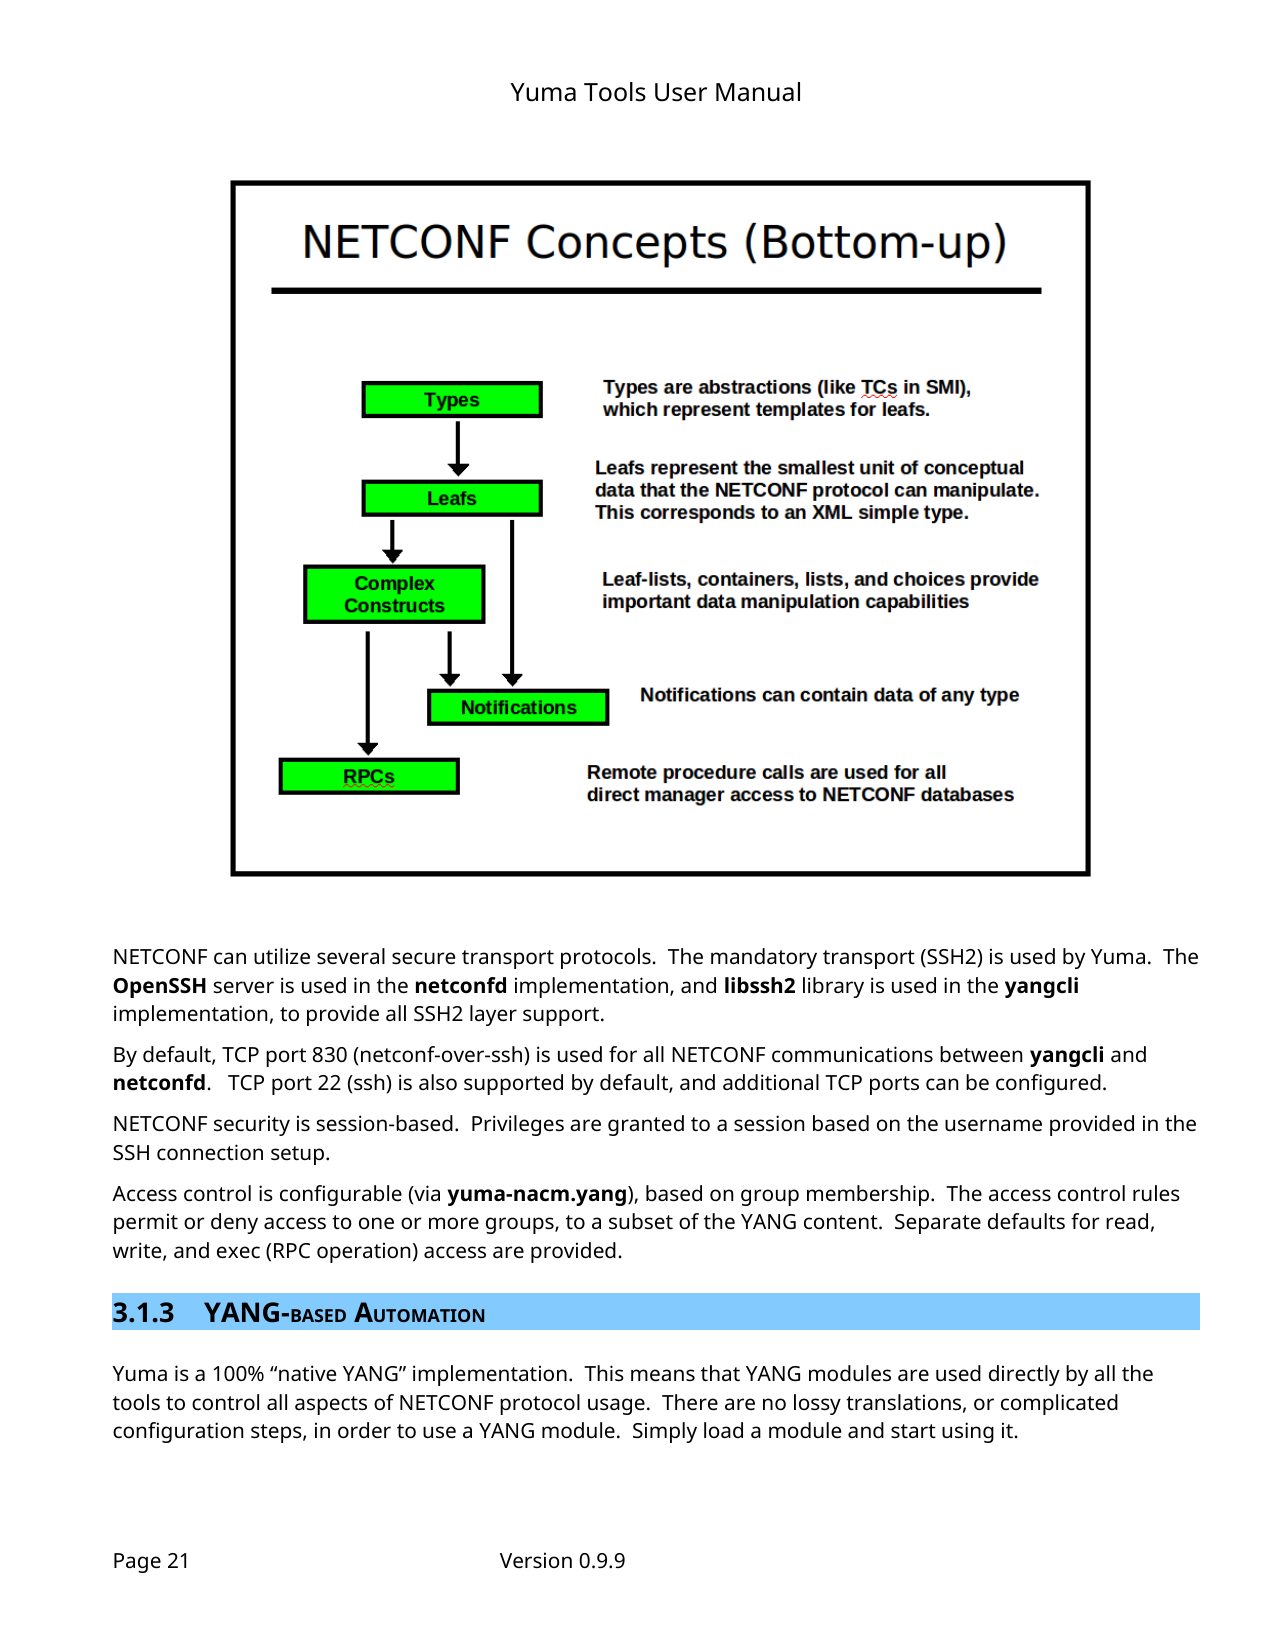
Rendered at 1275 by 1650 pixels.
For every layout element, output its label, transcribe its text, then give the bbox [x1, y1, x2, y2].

text Yuma is a 100% “native YANG” implementation. This means that YANG modules are used directly by all the tools to control all aspects of NETCONF protocol usage. There are no lossy translations, or complicated configuration steps, in order to use a YANG module. Simply load a module and start using it. [112, 1359, 1200, 1445]
text By default, TCP port 830 (netconf-over-ssh) is used for all NETCONF communications between yangcli and netconfd. TCP port 22 (ssh) is also supported by default, and additional TCP ports can be configured. [112, 1040, 1200, 1097]
subtitle YANG-based Automation [112, 1293, 1200, 1330]
text NETCONF security is session-based. Privileges are granted to a session based on the username provided in the SSH connection setup. [112, 1109, 1200, 1166]
picture [165, 138, 1148, 902]
text NETCONF can utilize several secure transport protocols. The mandatory transport (SSH2) is used by Yuma. The OpenSSH server is used in the netconfd implementation, and libssh2 library is used in the yangcli implementation, to provide all SSH2 layer support. [112, 942, 1200, 1028]
text Access control is configurable (via yuma-nacm.yang), based on group membership. The access control rules permit or deny access to one or more groups, to a subset of the YANG content. Separate defaults for read, write, and exec (RPC operation) access are provided. [112, 1179, 1200, 1264]
